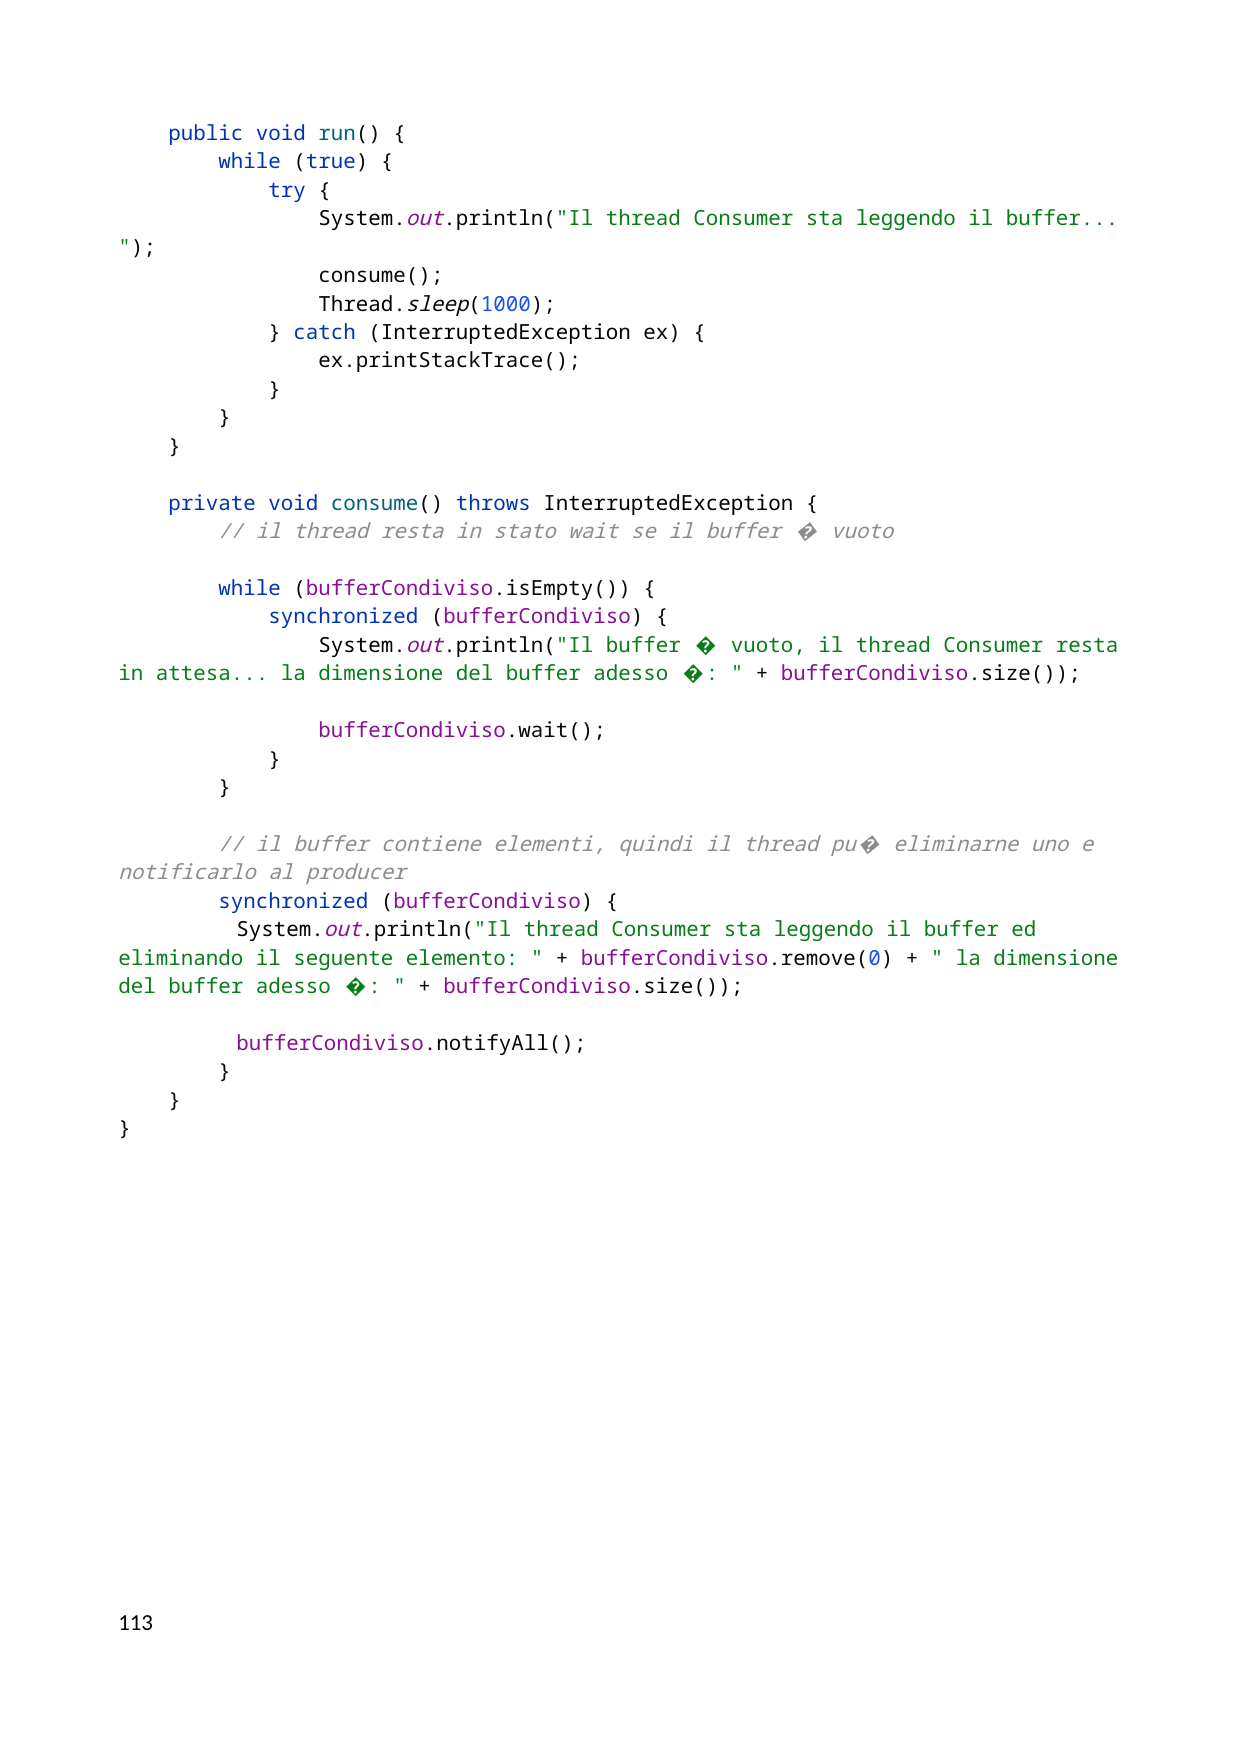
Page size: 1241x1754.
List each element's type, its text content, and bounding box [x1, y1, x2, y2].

text public void run() { while (true) { try { System.out.println("Il thread Consumer sta leggendo il buffer... "); consume(); Thread.sleep(1000); } catch (InterruptedException ex) { ex.printStackTrace(); } } } private void consume() throws InterruptedException { // il thread resta in stato wait se il buffer � vuoto while (bufferCondiviso.isEmpty()) { synchronized (bufferCondiviso) { System.out.println("Il buffer � vuoto, il thread Consumer resta in attesa... la dimensione del buffer adesso �: " + bufferCondiviso.size()); bufferCondiviso.wait(); } } // il buffer contiene elementi, quindi il thread pu� eliminarne uno e notificarlo al producer synchronized (bufferCondiviso) { System.out.println("Il thread Consumer sta leggendo il buffer ed eliminando il seguente elemento: " + bufferCondiviso.remove(0) + " la dimensione del buffer adesso �: " + bufferCondiviso.size()); bufferCondiviso.notifyAll(); } } } [118, 118, 1122, 1142]
